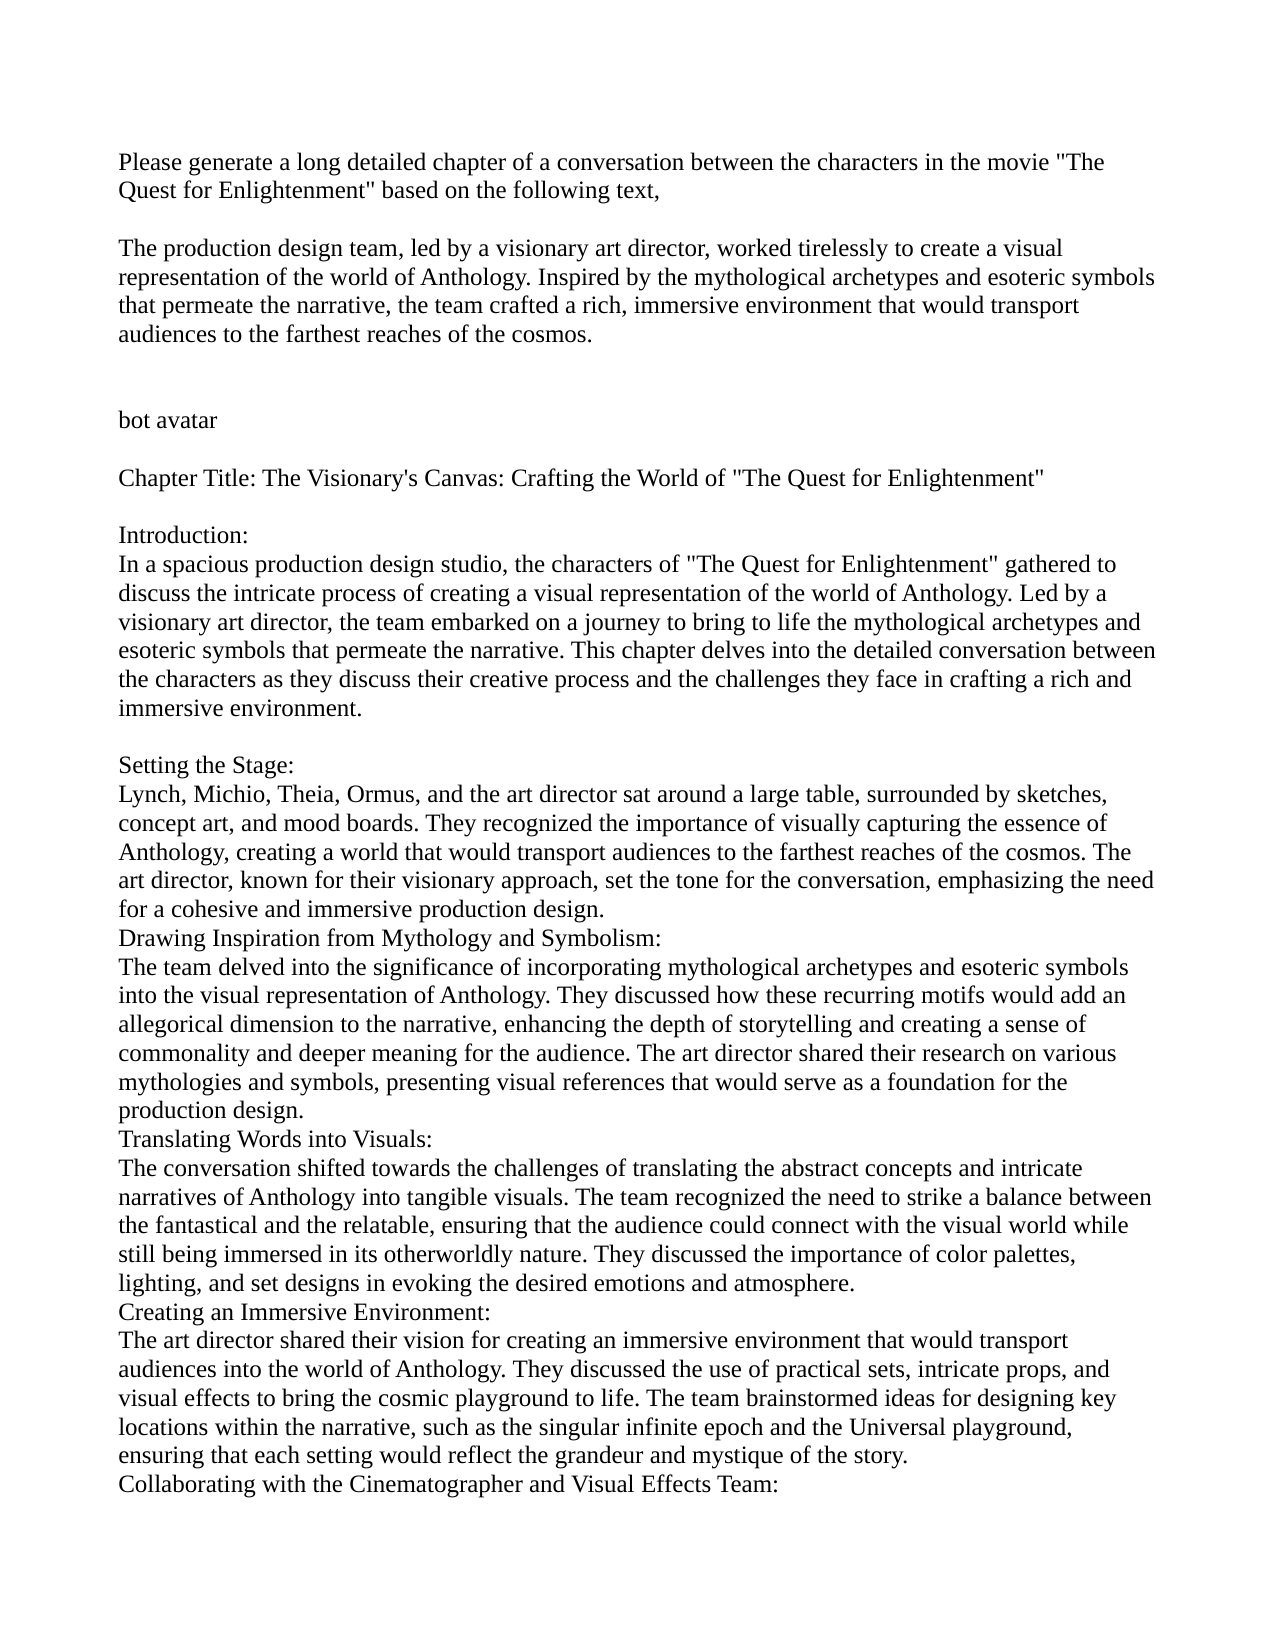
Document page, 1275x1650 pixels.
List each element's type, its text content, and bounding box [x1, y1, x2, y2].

text In a spacious production design studio, the characters of "The Quest for Enlightenment" gathered to discuss the intricate process of creating a visual representation of the world of Anthology. Led by a visionary art director, the team embarked on a journey to bring to life the mythological archetypes and esoteric symbols that permeate the narrative. This chapter delves into the detailed conversation between the characters as they discuss their creative process and the challenges they face in crafting a rich and immersive environment. [118, 549, 1157, 722]
text Creating an Immersive Environment: [118, 1297, 1157, 1326]
text Drawing Inspiration from Mythology and Symbolism: [118, 923, 1157, 952]
text The art director shared their vision for creating an immersive environment that would transport audiences into the world of Anthology. They discussed the use of practical sets, intricate props, and visual effects to bring the cosmic playground to life. The team brainstormed ideas for designing key locations within the narrative, such as the singular infinite epoch and the Universal playground, ensuring that each setting would reflect the grandeur and mystique of the story. [118, 1326, 1157, 1469]
text Introduction: [118, 521, 1157, 549]
text Lynch, Michio, Theia, Ormus, and the art director sat around a large table, surrounded by sketches, concept art, and mood boards. They recognized the importance of visually capturing the essence of Anthology, creating a world that would transport audiences to the farthest reaches of the cosmos. The art director, known for their visionary approach, set the tone for the conversation, emphasizing the need for a cohesive and immersive production design. [118, 779, 1157, 923]
text The team delved into the significance of incorporating mythological archetypes and esoteric symbols into the visual representation of Anthology. They discussed how these recurring motifs would add an allegorical dimension to the narrative, enhancing the depth of storytelling and creating a sense of commonality and deeper meaning for the audience. The art director shared their research on various mythologies and symbols, presenting visual references that would serve as a foundation for the production design. [118, 952, 1157, 1124]
text The conversation shifted towards the challenges of translating the abstract concepts and intricate narratives of Anthology into tangible visuals. The team recognized the need to strike a balance between the fantastical and the relatable, ensuring that the audience could connect with the visual world while still being immersed in its otherworldly nature. They discussed the importance of color palettes, lighting, and set designs in evoking the desired emotions and atmosphere. [118, 1153, 1157, 1297]
text The production design team, led by a visionary art director, worked tirelessly to create a visual representation of the world of Anthology. Inspired by the mythological archetypes and esoteric symbols that permeate the narrative, the team crafted a rich, immersive environment that would transport audiences to the farthest reaches of the cosmos. [118, 233, 1157, 348]
text Chapter Title: The Visionary's Canvas: Crafting the World of "The Quest for Enlightenment" [118, 463, 1157, 492]
text Please generate a long detailed chapter of a conversation between the characters in the movie "The Quest for Enlightenment" based on the following text, [118, 147, 1157, 204]
text bot avatar [118, 406, 1157, 434]
text Collaborating with the Cinematographer and Visual Effects Team: [118, 1469, 1157, 1498]
text Translating Words into Visuals: [118, 1124, 1157, 1153]
text Setting the Stage: [118, 751, 1157, 779]
